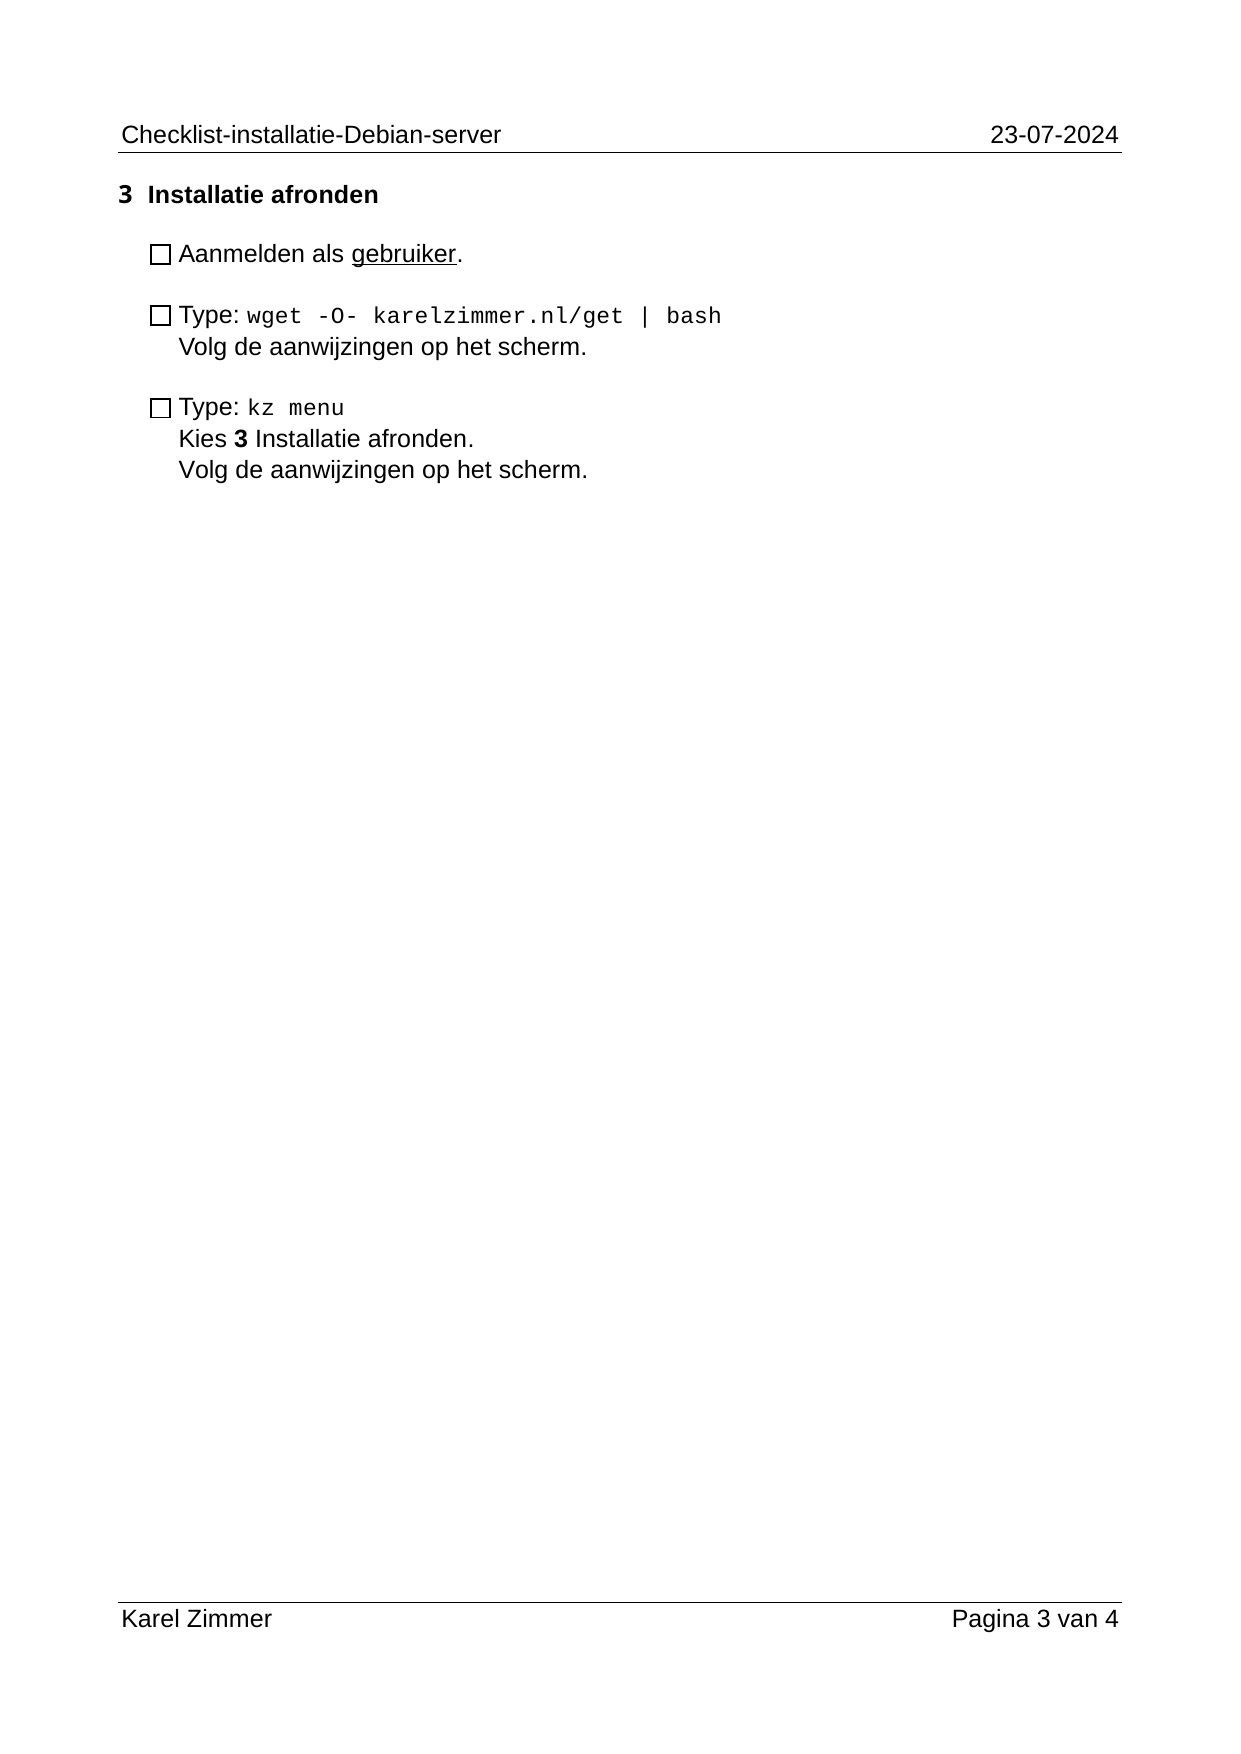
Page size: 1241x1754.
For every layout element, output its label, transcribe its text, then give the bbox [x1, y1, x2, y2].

table_cell [142, 454, 177, 485]
table_cell [118, 332, 142, 362]
table_cell Kies 3 Installatie afronden. [177, 424, 1122, 454]
table_cell [142, 332, 177, 362]
table_header [142, 239, 177, 269]
table_cell [177, 362, 1122, 392]
table_cell [118, 424, 142, 454]
table_cell [142, 362, 177, 392]
table_header [118, 239, 142, 269]
table_cell [118, 454, 142, 485]
table_cell [118, 392, 142, 424]
table_header Aanmelden als gebruiker. [177, 239, 1122, 269]
table_cell [142, 300, 177, 332]
table_cell [142, 392, 177, 424]
table_cell [142, 269, 177, 300]
table_cell [118, 269, 142, 300]
table_cell [118, 362, 142, 392]
table_cell Type: wget -O- karelzimmer.nl/get | bash [177, 300, 1122, 332]
table_cell Volg de aanwijzingen op het scherm. [177, 454, 1122, 485]
table_cell Type: kz menu [177, 392, 1122, 424]
table_cell [177, 269, 1122, 300]
table_cell [118, 300, 142, 332]
table_cell Volg de aanwijzingen op het scherm. [177, 332, 1122, 362]
list Installatie afronden [118, 177, 1122, 211]
table_cell [142, 424, 177, 454]
